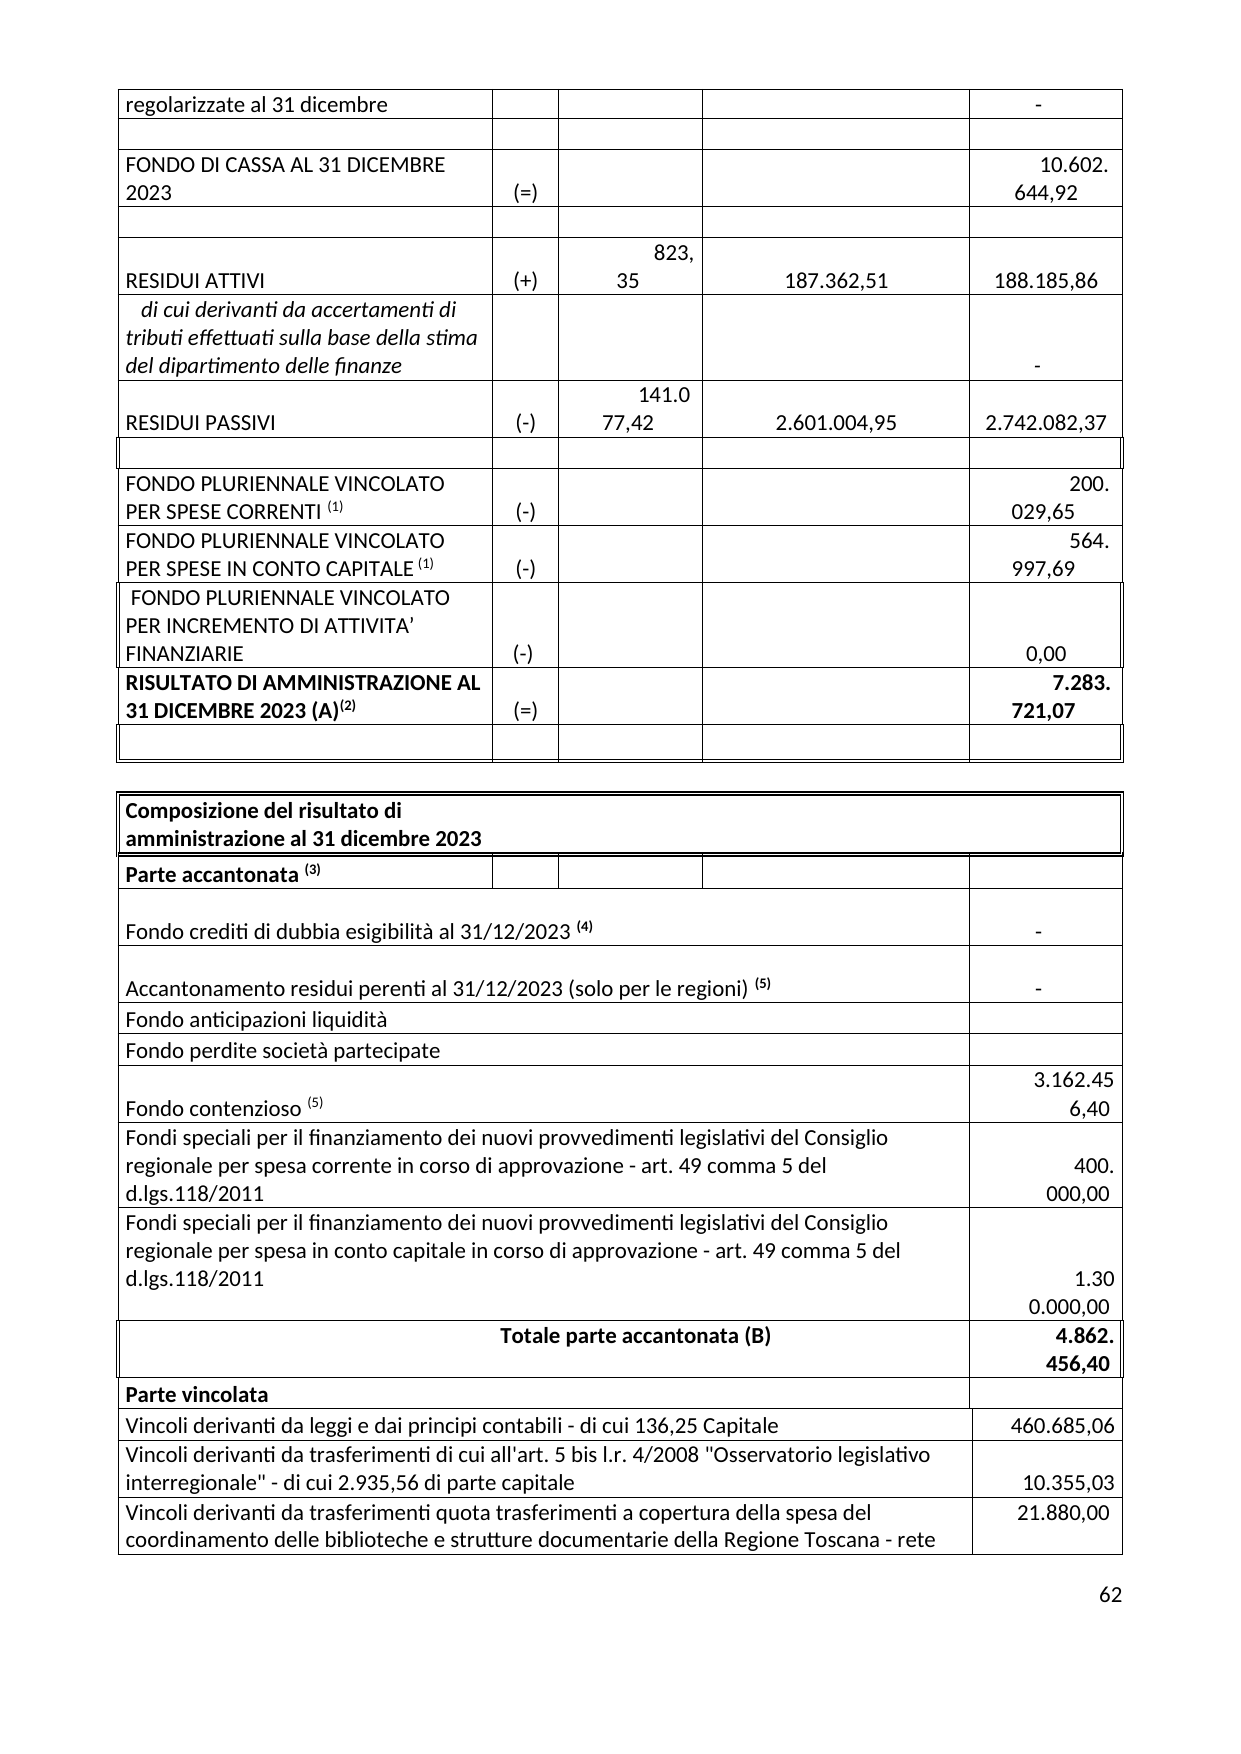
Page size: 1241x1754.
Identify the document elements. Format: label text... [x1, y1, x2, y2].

table_cell - [970, 295, 1122, 379]
table_cell 1.300.000,00 [970, 1208, 1122, 1320]
table_cell [703, 119, 969, 149]
table_cell [703, 150, 969, 206]
table_cell [970, 725, 1120, 758]
table_cell 4.862.456,40 [970, 1321, 1120, 1377]
table_cell [559, 668, 702, 724]
table_cell 188.185,86 [970, 238, 1122, 294]
table_cell [559, 207, 702, 237]
table_cell - [970, 889, 1122, 945]
table_cell [559, 295, 702, 379]
table_cell [120, 438, 492, 468]
table_cell [559, 150, 702, 206]
table_cell Fondo perdite società partecipate [119, 1034, 969, 1064]
table_cell 3.162.456,40 [970, 1066, 1122, 1122]
table_cell [703, 526, 969, 582]
table_cell [493, 857, 558, 888]
table_cell [119, 119, 492, 149]
table_cell [493, 90, 558, 118]
table_cell [493, 119, 558, 149]
table_cell [703, 295, 969, 379]
table_cell 460.685,06 [973, 1409, 1122, 1439]
table_cell FONDO PLURIENNALE VINCOLATO PER INCREMENTO DI ATTIVITA’ FINANZIARIE [120, 583, 492, 667]
table_cell [970, 857, 1122, 888]
table_cell [970, 207, 1122, 237]
table_cell Parte vincolata [119, 1378, 969, 1408]
table_cell 400.000,00 [970, 1123, 1122, 1207]
table_cell di cui derivanti da accertamenti di tributi effettuati sulla base della stima del dipartimento delle finanze [119, 295, 492, 379]
table_cell Parte accantonata (3) [119, 857, 492, 888]
table_cell Totale parte accantonata (B) [493, 1321, 969, 1377]
table_cell FONDO DI CASSA AL 31 DICEMBRE 2023 [119, 150, 492, 206]
table_cell 141.077,42 [559, 381, 702, 437]
table_cell 10.602.644,92 [970, 150, 1122, 206]
table_cell [559, 526, 702, 582]
table_cell (-) [493, 469, 558, 525]
table_cell [493, 796, 558, 852]
table_cell [559, 725, 702, 758]
table_cell [118, 763, 493, 791]
table_cell [493, 763, 558, 791]
table_cell [120, 725, 492, 758]
table_cell [558, 763, 703, 791]
table_cell RISULTATO DI AMMINISTRAZIONE AL 31 DICEMBRE 2023 (A)(2) [119, 668, 492, 724]
table_cell (-) [493, 526, 558, 582]
table_cell [703, 857, 969, 888]
table_cell FONDO PLURIENNALE VINCOLATO PER SPESE IN CONTO CAPITALE (1) [119, 526, 492, 582]
table_cell [559, 119, 702, 149]
table_cell (+) [493, 238, 558, 294]
table_cell [703, 207, 969, 237]
table_cell [970, 1003, 1122, 1033]
table_cell 2.742.082,37 [970, 381, 1122, 437]
table_cell regolarizzate al 31 dicembre [119, 90, 492, 118]
table_cell [703, 583, 969, 667]
table_cell (-) [493, 381, 558, 437]
table_cell Vincoli derivanti da leggi e dai principi contabili - di cui 136,25 Capitale [119, 1409, 972, 1439]
table_cell 187.362,51 [703, 238, 969, 294]
table_cell Vincoli derivanti da trasferimenti quota trasferimenti a copertura della spesa del coordinamento delle biblioteche e strutture documentarie della Regione Toscana - rete [119, 1498, 972, 1554]
table_cell [703, 725, 969, 758]
table_cell 823,35 [559, 238, 702, 294]
table_cell [559, 583, 702, 667]
table_cell 10.355,03 [973, 1441, 1122, 1497]
table_cell [970, 438, 1120, 468]
table_cell [703, 763, 970, 791]
table_cell Composizione del risultato di amministrazione al 31 dicembre 2023 [120, 796, 493, 852]
table_cell [493, 207, 558, 237]
table_cell Fondo contenzioso (5) [119, 1066, 969, 1122]
table_cell [970, 763, 1122, 791]
table_cell [119, 207, 492, 237]
table_cell [493, 295, 558, 379]
table_cell 200.029,65 [970, 469, 1122, 525]
table_cell Accantonamento residui perenti al 31/12/2023 (solo per le regioni) (5) [119, 946, 969, 1002]
table_cell [703, 469, 969, 525]
table_cell Fondi speciali per il finanziamento dei nuovi provvedimenti legislativi del Consiglio regionale per spesa in conto capitale in corso di approvazione - art. 49 comma 5 del d.lgs.118/2011 [119, 1208, 969, 1320]
table_cell [970, 796, 1120, 852]
table_cell - [970, 946, 1122, 1002]
table_cell 7.283.721,07 [970, 668, 1122, 724]
table_cell Fondo anticipazioni liquidità [119, 1003, 969, 1033]
table_cell Fondo crediti di dubbia esigibilità al 31/12/2023 (4) [119, 889, 969, 945]
table_cell [559, 438, 702, 468]
table_cell [703, 438, 969, 468]
table_cell (-) [493, 583, 558, 667]
table_cell [120, 1321, 493, 1377]
table_cell RESIDUI PASSIVI [119, 381, 492, 437]
table_cell (=) [493, 668, 558, 724]
table_cell [558, 796, 703, 852]
table_cell Fondi speciali per il finanziamento dei nuovi provvedimenti legislativi del Consiglio regionale per spesa corrente in corso di approvazione - art. 49 comma 5 del d.lgs.118/2011 [119, 1123, 969, 1207]
table_cell 2.601.004,95 [703, 381, 969, 437]
table_cell [493, 725, 558, 758]
table_cell [559, 90, 702, 118]
table_cell (=) [493, 150, 558, 206]
table_cell FONDO PLURIENNALE VINCOLATO PER SPESE CORRENTI (1) [119, 469, 492, 525]
table_cell [703, 90, 969, 118]
table_cell 21.880,00 [973, 1498, 1122, 1554]
table_cell [703, 796, 970, 852]
table_cell [703, 668, 969, 724]
table_cell 564.997,69 [970, 526, 1122, 582]
table_cell [559, 857, 702, 888]
table_cell [493, 438, 558, 468]
table_cell [970, 1034, 1122, 1064]
table_cell - [970, 90, 1122, 118]
table_cell [970, 119, 1122, 149]
table_cell RESIDUI ATTIVI [119, 238, 492, 294]
table_cell [970, 1378, 1122, 1408]
table_cell [559, 469, 702, 525]
table_cell Vincoli derivanti da trasferimenti di cui all'art. 5 bis l.r. 4/2008 "Osservatorio legislativo interregionale" - di cui 2.935,56 di parte capitale [119, 1441, 972, 1497]
table_cell 0,00 [970, 583, 1120, 667]
